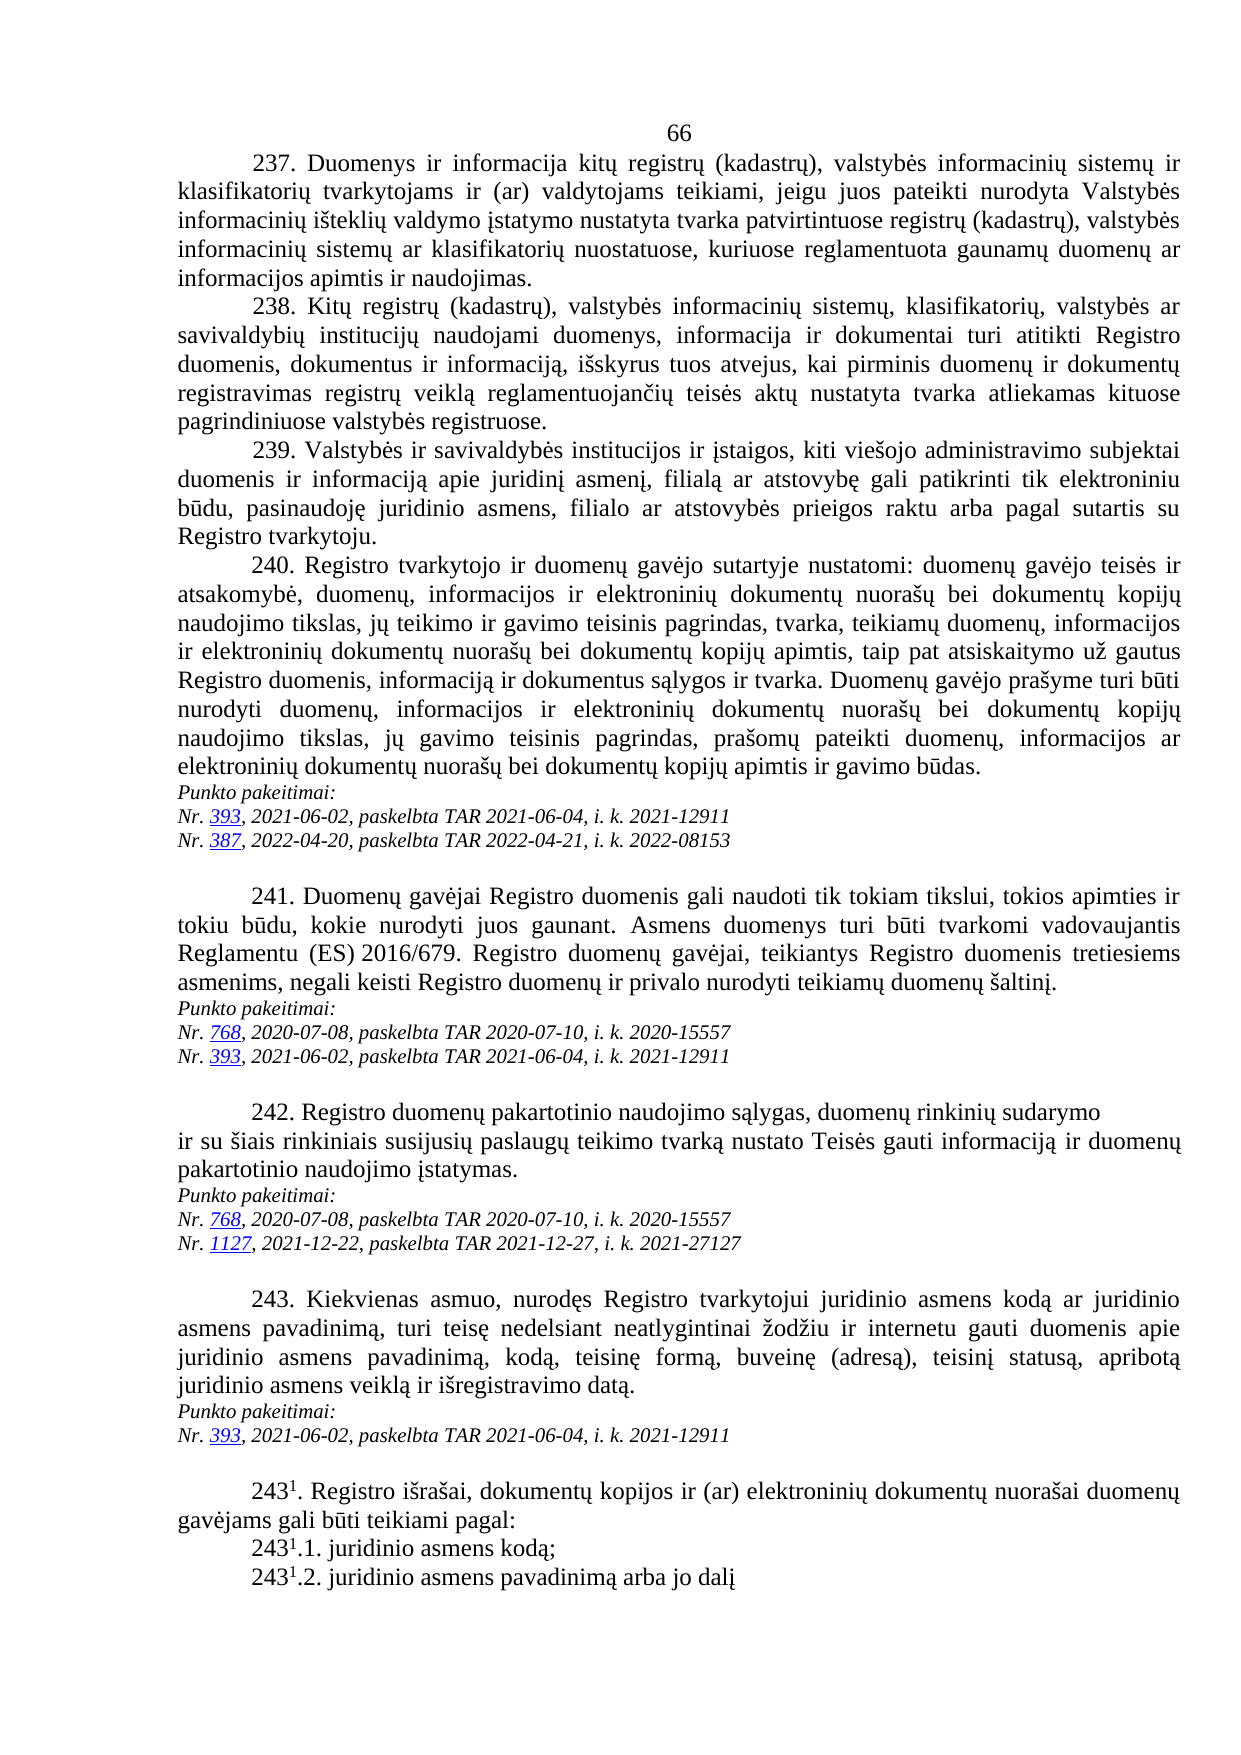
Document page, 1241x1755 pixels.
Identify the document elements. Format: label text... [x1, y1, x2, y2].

text 242. Registro duomenų pakartotinio naudojimo sąlygas, duomenų rinkinių sudarymo [251, 1097, 1181, 1126]
text Nr. 768, 2020-07-08, paskelbta TAR 2020-07-10, i. k. 2020-15557 [177, 1020, 1181, 1044]
text 243. Kiekvienas asmuo, nurodęs Registro tvarkytojui juridinio asmens kodą ar juridinio asmens pavadinimą, turi teisę nedelsiant neatlygintinai žodžiu ir internetu gauti duomenis apie juridinio asmens pavadinimą, kodą, teisinę formą, buveinę (adresą), teisinį statusą, apribotą juridinio asmens veiklą ir išregistravimo datą. [177, 1284, 1181, 1399]
text 238. Kitų registrų (kadastrų), valstybės informacinių sistemų, klasifikatorių, valstybės ar savivaldybių institucijų naudojami duomenys, informacija ir dokumentai turi atitikti Registro duomenis, dokumentus ir informaciją, išskyrus tuos atvejus, kai pirminis duomenų ir dokumentų registravimas registrų veiklą reglamentuojančių teisės aktų nustatyta tvarka atliekamas kituose pagrindiniuose valstybės registruose. [177, 291, 1181, 435]
text 2431. Registro išrašai, dokumentų kopijos ir (ar) elektroninių dokumentų nuorašai duomenų gavėjams gali būti teikiami pagal: [177, 1476, 1181, 1533]
text Punkto pakeitimai: [177, 780, 1181, 804]
text Nr. 393, 2021-06-02, paskelbta TAR 2021-06-04, i. k. 2021-12911 [177, 1044, 1181, 1068]
text ir su šiais rinkiniais susijusių paslaugų teikimo tvarką nustato Teisės gauti informaciją ir duomenų pakartotinio naudojimo įstatymas. [177, 1126, 1181, 1183]
text Punkto pakeitimai: [177, 1183, 1181, 1207]
text Nr. 393, 2021-06-02, paskelbta TAR 2021-06-04, i. k. 2021-12911 [177, 804, 1181, 828]
text Punkto pakeitimai: [177, 996, 1181, 1020]
text 237. Duomenys ir informacija kitų registrų (kadastrų), valstybės informacinių sistemų ir klasifikatorių tvarkytojams ir (ar) valdytojams teikiami, jeigu juos pateikti nurodyta Valstybės informacinių išteklių valdymo įstatymo nustatyta tvarka patvirtintuose registrų (kadastrų), valstybės informacinių sistemų ar klasifikatorių nuostatuose, kuriuose reglamentuota gaunamų duomenų ar informacijos apimtis ir naudojimas. [177, 148, 1181, 291]
text 241. Duomenų gavėjai Registro duomenis gali naudoti tik tokiam tikslui, tokios apimties ir tokiu būdu, kokie nurodyti juos gaunant. Asmens duomenys turi būti tvarkomi vadovaujantis Reglamentu (ES) 2016/679. Registro duomenų gavėjai, teikiantys Registro duomenis tretiesiems asmenims, negali keisti Registro duomenų ir privalo nurodyti teikiamų duomenų šaltinį. [177, 881, 1181, 996]
text 2431.1. juridinio asmens kodą; [177, 1533, 1181, 1562]
text 240. Registro tvarkytojo ir duomenų gavėjo sutartyje nustatomi: duomenų gavėjo teisės ir atsakomybė, duomenų, informacijos ir elektroninių dokumentų nuorašų bei dokumentų kopijų naudojimo tikslas, jų teikimo ir gavimo teisinis pagrindas, tvarka, teikiamų duomenų, informacijos ir elektroninių dokumentų nuorašų bei dokumentų kopijų apimtis, taip pat atsiskaitymo už gautus Registro duomenis, informaciją ir dokumentus sąlygos ir tvarka. Duomenų gavėjo prašyme turi būti nurodyti duomenų, informacijos ir elektroninių dokumentų nuorašų bei dokumentų kopijų naudojimo tikslas, jų gavimo teisinis pagrindas, prašomų pateikti duomenų, informacijos ar elektroninių dokumentų nuorašų bei dokumentų kopijų apimtis ir gavimo būdas. [177, 550, 1181, 780]
text Nr. 768, 2020-07-08, paskelbta TAR 2020-07-10, i. k. 2020-15557 [177, 1207, 1181, 1231]
text Nr. 387, 2022-04-20, paskelbta TAR 2022-04-21, i. k. 2022-08153 [177, 828, 1181, 852]
text 239. Valstybės ir savivaldybės institucijos ir įstaigos, kiti viešojo administravimo subjektai duomenis ir informaciją apie juridinį asmenį, filialą ar atstovybę gali patikrinti tik elektroniniu būdu, pasinaudoję juridinio asmens, filialo ar atstovybės prieigos raktu arba pagal sutartis su Registro tvarkytoju. [177, 435, 1181, 550]
text 2431.2. juridinio asmens pavadinimą arba jo dalį [177, 1562, 1181, 1591]
text Nr. 393, 2021-06-02, paskelbta TAR 2021-06-04, i. k. 2021-12911 [177, 1423, 1181, 1447]
text Nr. 1127, 2021-12-22, paskelbta TAR 2021-12-27, i. k. 2021-27127 [177, 1231, 1181, 1255]
text Punkto pakeitimai: [177, 1399, 1181, 1423]
